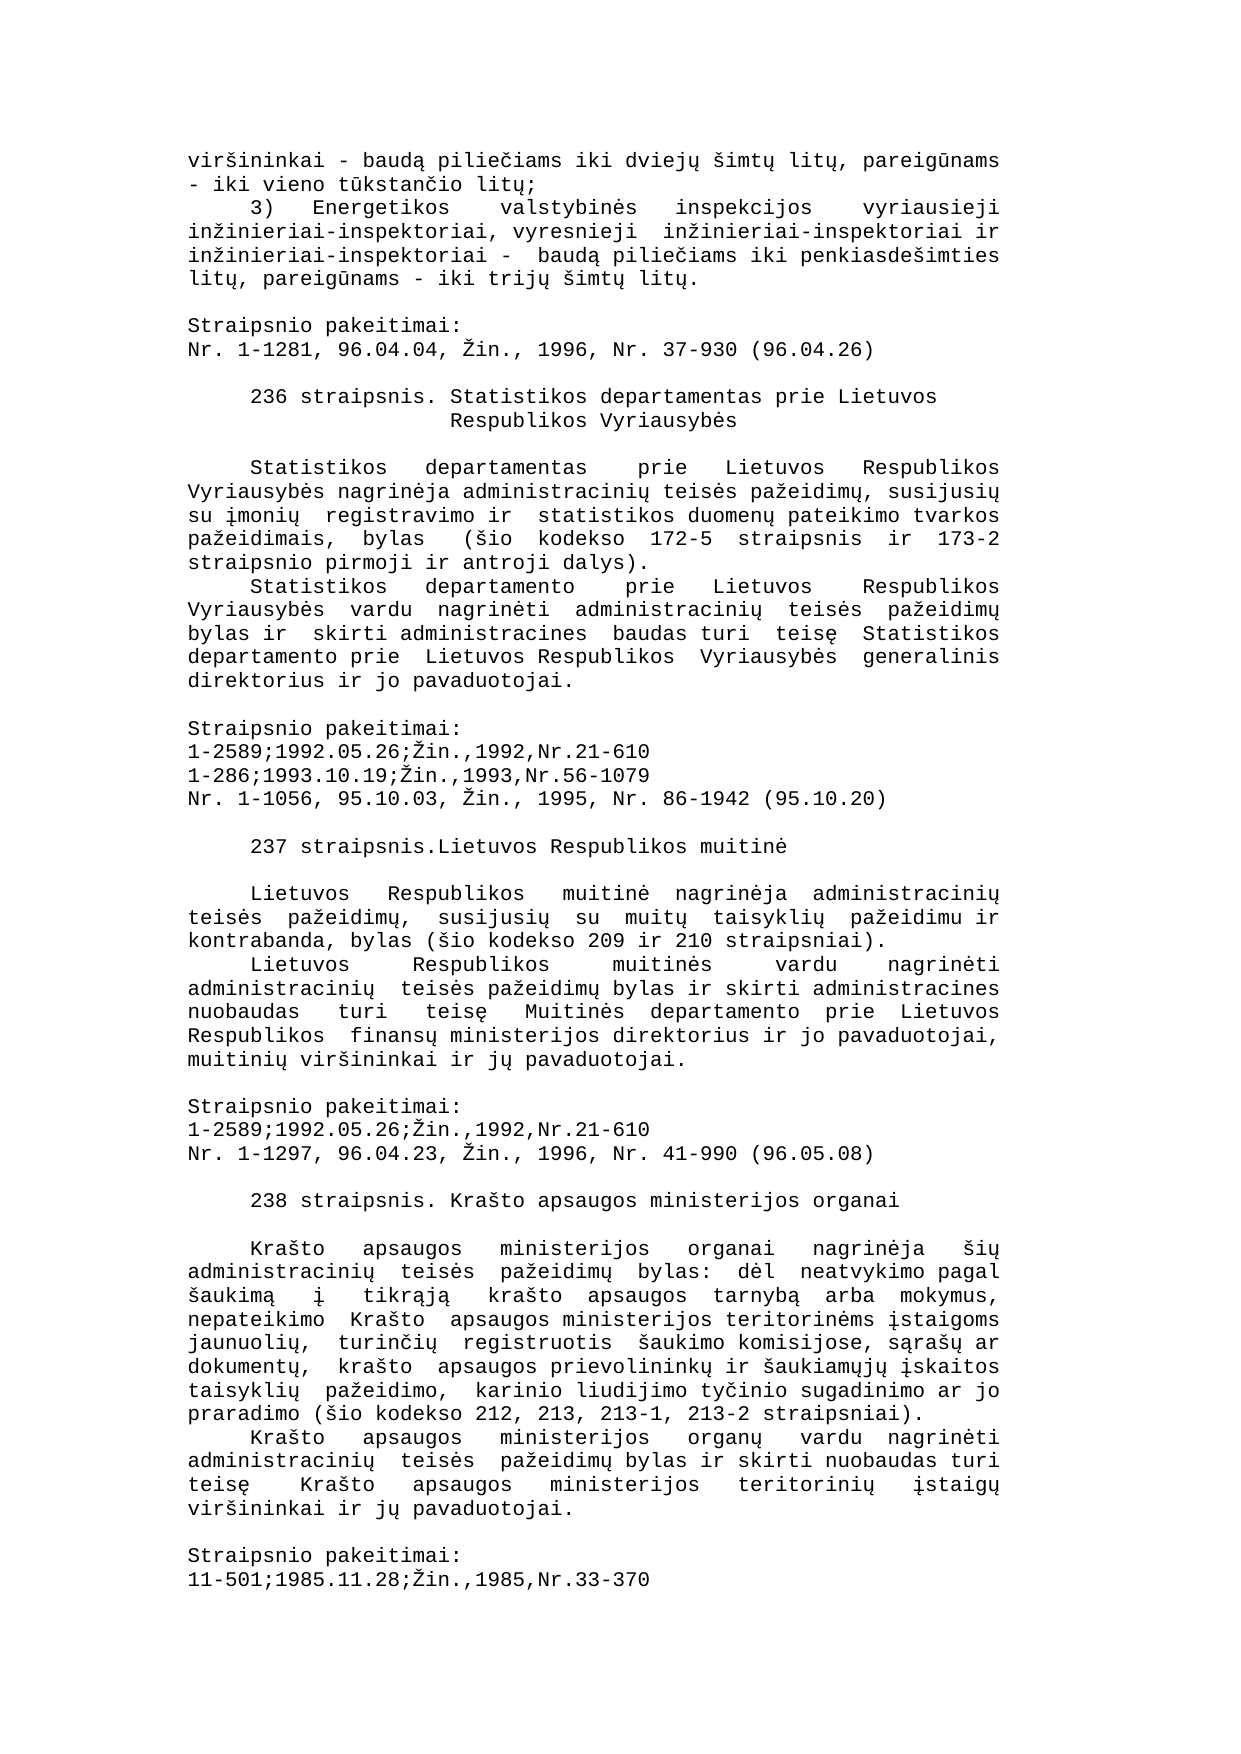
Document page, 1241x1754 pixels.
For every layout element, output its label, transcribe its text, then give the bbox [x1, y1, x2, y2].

text šaukimą į tikrąją krašto apsaugos tarnybą arba mokymus, [187, 1285, 1053, 1309]
text straipsnio pirmoji ir antroji dalys). [187, 552, 1053, 576]
text - iki vieno tūkstančio litų; [187, 174, 1053, 197]
text pažeidimais, bylas (šio kodekso 172-5 straipsnis ir 173-2 [187, 528, 1053, 552]
text teisės pažeidimų, susijusių su muitų taisyklių pažeidimu ir [187, 907, 1053, 930]
text administracinių teisės pažeidimų bylas ir skirti administracines [187, 978, 1053, 1001]
text departamento prie Lietuvos Respublikos Vyriausybės generalinis [187, 647, 1053, 670]
text 1-2589;1992.05.26;Žin.,1992,Nr.21-610 [187, 1119, 1053, 1143]
text viršininkai - baudą piliečiams iki dviejų šimtų litų, pareigūnams [187, 150, 1053, 174]
text 1-286;1993.10.19;Žin.,1993,Nr.56-1079 [187, 765, 1053, 788]
text su įmonių registravimo ir statistikos duomenų pateikimo tvarkos [187, 505, 1053, 528]
text Statistikos departamentas prie Lietuvos Respublikos [187, 457, 1053, 481]
text nepateikimo Krašto apsaugos ministerijos teritorinėms įstaigoms [187, 1309, 1053, 1332]
text Straipsnio pakeitimai: [187, 316, 1053, 339]
text administracinių teisės pažeidimų bylas ir skirti nuobaudas turi [187, 1451, 1053, 1474]
text Straipsnio pakeitimai: [187, 717, 1053, 741]
text Straipsnio pakeitimai: [187, 1096, 1053, 1119]
text 1-2589;1992.05.26;Žin.,1992,Nr.21-610 [187, 741, 1053, 765]
text 238 straipsnis. Krašto apsaugos ministerijos organai [187, 1190, 1053, 1214]
text viršininkai ir jų pavaduotojai. [187, 1498, 1053, 1521]
text litų, pareigūnams - iki trijų šimtų litų. [187, 268, 1053, 292]
text taisyklių pažeidimo, karinio liudijimo tyčinio sugadinimo ar jo [187, 1379, 1053, 1403]
text Statistikos departamento prie Lietuvos Respublikos [187, 576, 1053, 599]
text Lietuvos Respublikos muitinės vardu nagrinėti [187, 954, 1053, 978]
text direktorius ir jo pavaduotojai. [187, 670, 1053, 694]
text Vyriausybės vardu nagrinėti administracinių teisės pažeidimų [187, 599, 1053, 623]
text 237 straipsnis.Lietuvos Respublikos muitinė [187, 836, 1053, 859]
text 11-501;1985.11.28;Žin.,1985,Nr.33-370 [187, 1569, 1053, 1592]
text nuobaudas turi teisę Muitinės departamento prie Lietuvos [187, 1001, 1053, 1025]
text Straipsnio pakeitimai: [187, 1545, 1053, 1569]
text 3) Energetikos valstybinės inspekcijos vyriausieji [187, 197, 1053, 221]
text Nr. 1-1281, 96.04.04, Žin., 1996, Nr. 37-930 (96.04.26) [187, 339, 1053, 363]
text jaunuolių, turinčių registruotis šaukimo komisijose, sąrašų ar [187, 1332, 1053, 1356]
text Vyriausybės nagrinėja administracinių teisės pažeidimų, susijusių [187, 481, 1053, 505]
text inžinieriai-inspektoriai - baudą piliečiams iki penkiasdešimties [187, 244, 1053, 268]
text praradimo (šio kodekso 212, 213, 213-1, 213-2 straipsniai). [187, 1403, 1053, 1427]
text Respublikos Vyriausybės [187, 410, 1053, 434]
text administracinių teisės pažeidimų bylas: dėl neatvykimo pagal [187, 1261, 1053, 1285]
text Krašto apsaugos ministerijos organai nagrinėja šių [187, 1238, 1053, 1261]
text bylas ir skirti administracines baudas turi teisę Statistikos [187, 623, 1053, 647]
text kontrabanda, bylas (šio kodekso 209 ir 210 straipsniai). [187, 930, 1053, 954]
text Nr. 1-1056, 95.10.03, Žin., 1995, Nr. 86-1942 (95.10.20) [187, 788, 1053, 812]
text inžinieriai-inspektoriai, vyresnieji inžinieriai-inspektoriai ir [187, 221, 1053, 244]
text Nr. 1-1297, 96.04.23, Žin., 1996, Nr. 41-990 (96.05.08) [187, 1143, 1053, 1167]
text teisę Krašto apsaugos ministerijos teritorinių įstaigų [187, 1474, 1053, 1498]
text 236 straipsnis. Statistikos departamentas prie Lietuvos [187, 386, 1053, 410]
text muitinių viršininkai ir jų pavaduotojai. [187, 1048, 1053, 1072]
text Krašto apsaugos ministerijos organų vardu nagrinėti [187, 1427, 1053, 1451]
text Lietuvos Respublikos muitinė nagrinėja administracinių [187, 883, 1053, 907]
text Respublikos finansų ministerijos direktorius ir jo pavaduotojai, [187, 1025, 1053, 1048]
text dokumentų, krašto apsaugos prievolininkų ir šaukiamųjų įskaitos [187, 1356, 1053, 1379]
